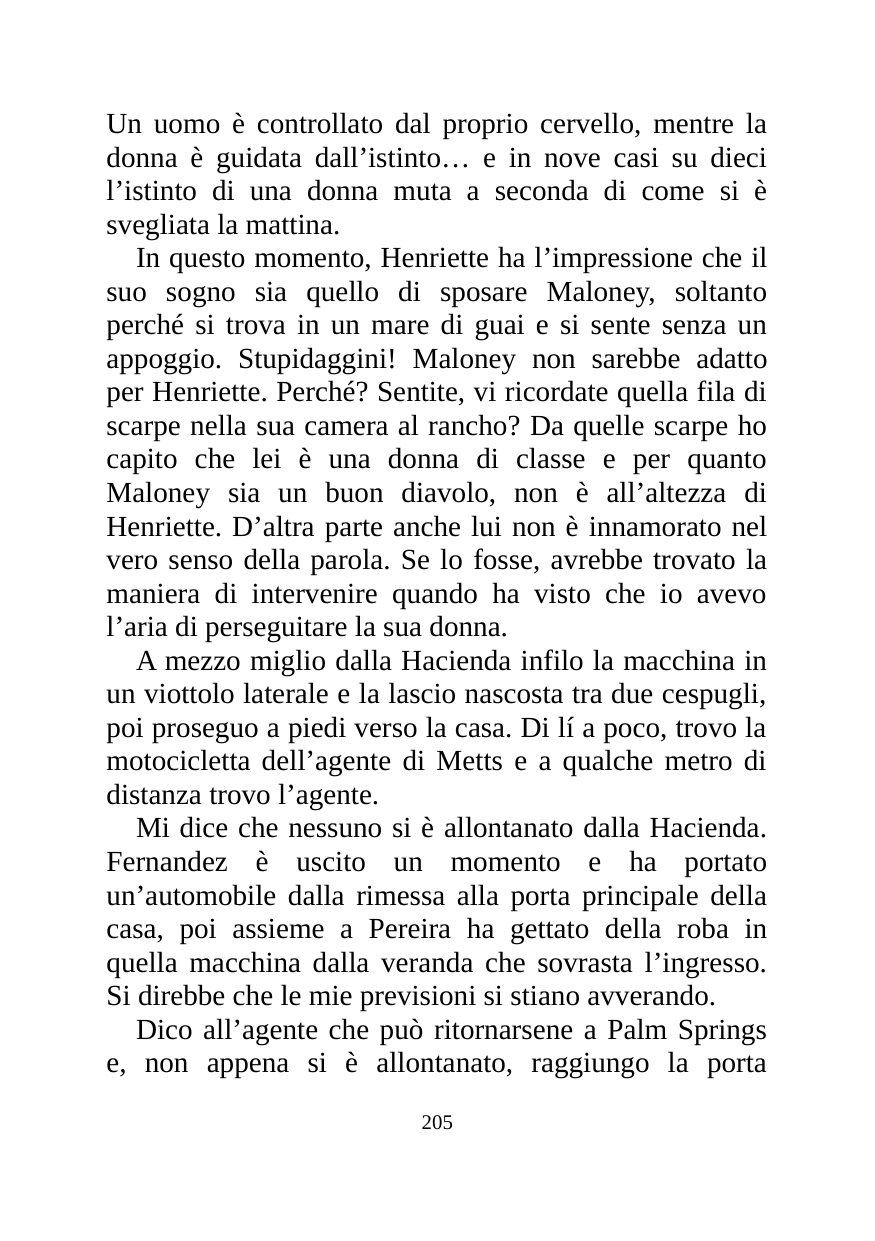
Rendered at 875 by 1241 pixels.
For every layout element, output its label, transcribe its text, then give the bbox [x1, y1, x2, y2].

text Un uomo è controllato dal proprio cervello, mentre la donna è guidata dall’istinto… e in nove casi su dieci l’istinto di una donna muta a seconda di come si è svegliata la mattina. [106, 106, 768, 240]
text A mezzo miglio dalla Hacienda infilo la macchina in un viottolo laterale e la lascio nascosta tra due cespugli, poi proseguo a piedi verso la casa. Di lí a poco, trovo la motocicletta dell’agente di Metts e a qualche metro di distanza trovo l’agente. [106, 643, 768, 811]
text Dico all’agente che può ritornarsene a Palm Springs e, non appena si è allontanato, raggiungo la porta [106, 1012, 768, 1079]
text Mi dice che nessuno si è allontanato dalla Hacienda. Fernandez è uscito un momento e ha portato un’automobile dalla rimessa alla porta principale della casa, poi assieme a Pereira ha gettato della roba in quella macchina dalla veranda che sovrasta l’ingresso. Si direbbe che le mie previsioni si stiano avverando. [106, 811, 768, 1012]
text In questo momento, Henriette ha l’impressione che il suo sogno sia quello di sposare Maloney, soltanto perché si trova in un mare di guai e si sente senza un appoggio. Stupidaggini! Maloney non sarebbe adatto per Henriette. Perché? Sentite, vi ricordate quella fila di scarpe nella sua camera al rancho? Da quelle scarpe ho capito che lei è una donna di classe e per quanto Maloney sia un buon diavolo, non è all’altezza di Henriette. D’altra parte anche lui non è innamorato nel vero senso della parola. Se lo fosse, avrebbe trovato la maniera di intervenire quando ha visto che io avevo l’aria di perseguitare la sua donna. [106, 240, 768, 643]
